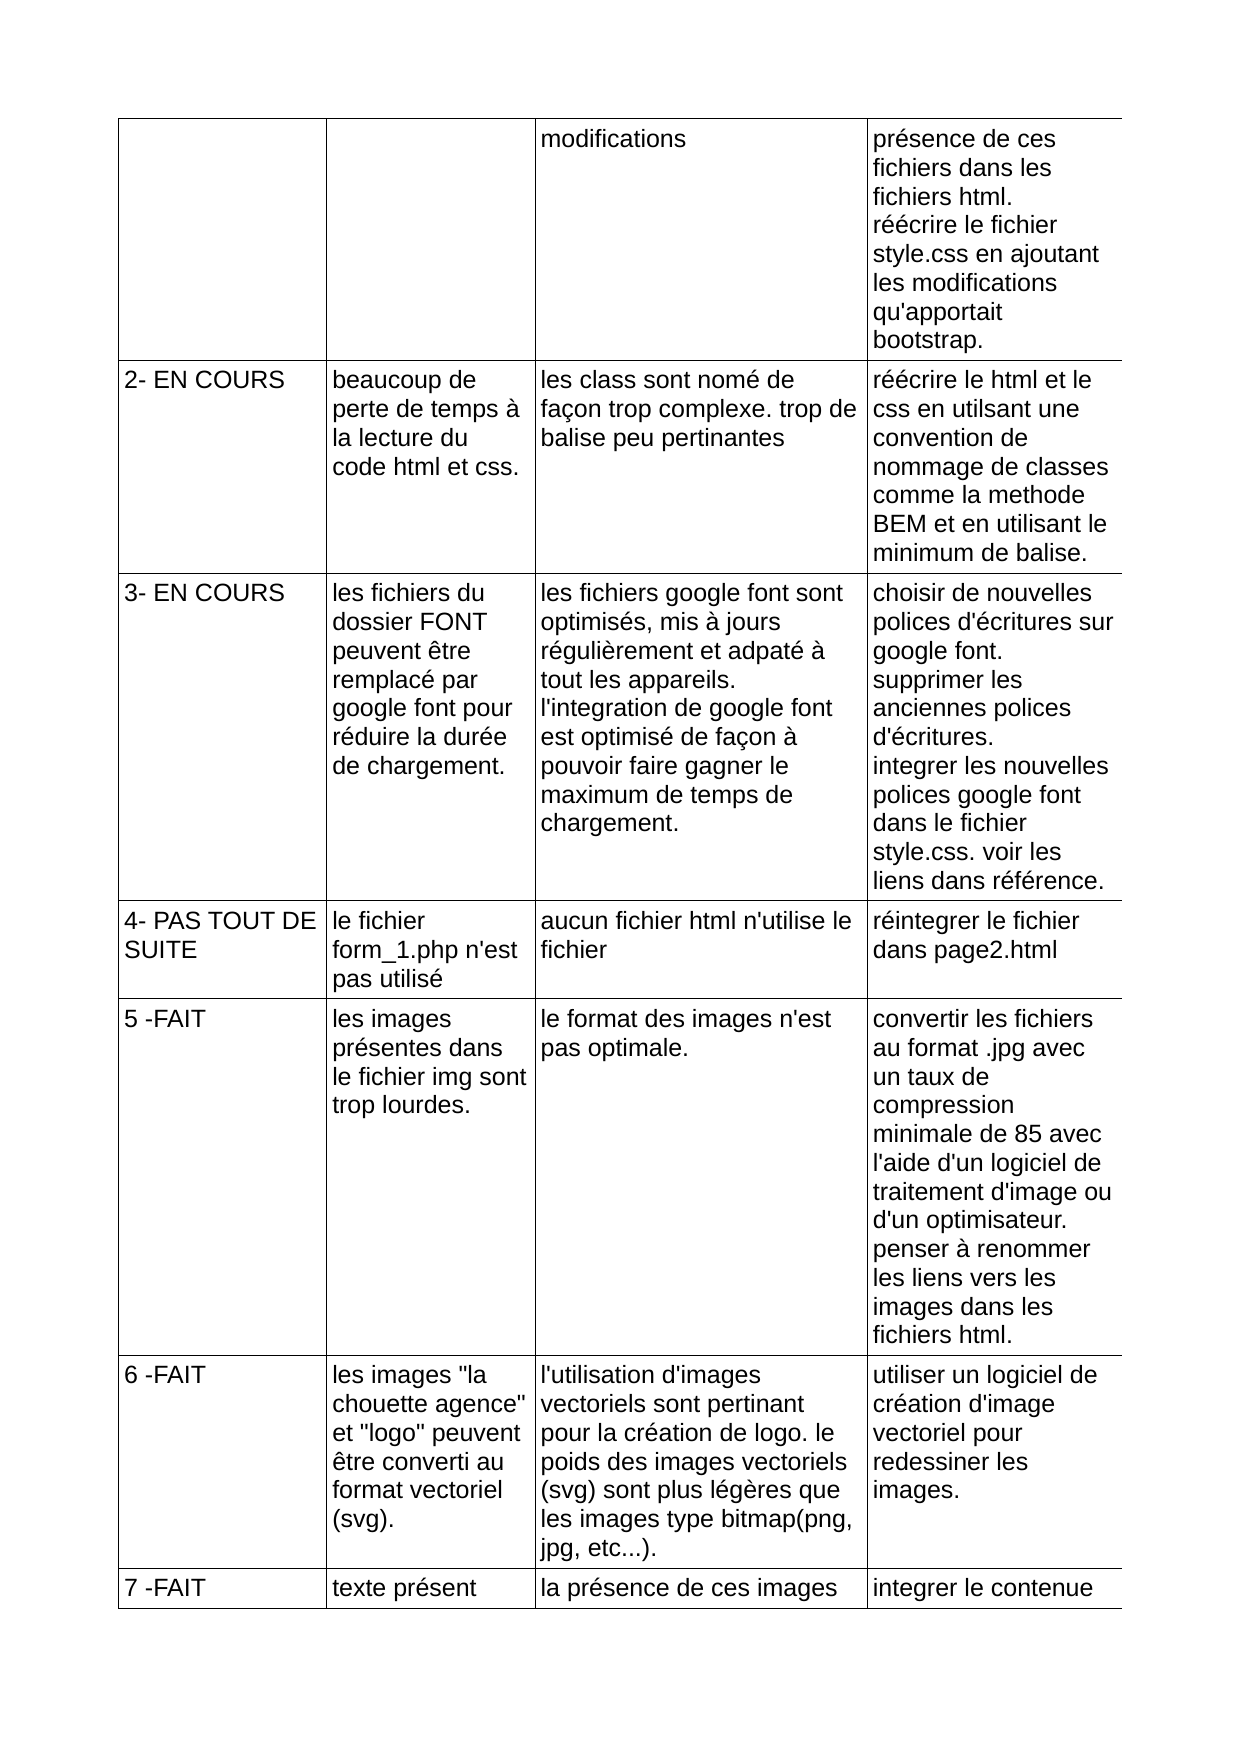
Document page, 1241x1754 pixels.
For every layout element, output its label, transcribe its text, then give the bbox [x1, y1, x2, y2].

table_cell les images présentes dans le fichier img sont trop lourdes. [327, 999, 535, 1355]
table_cell convertir les fichiers au format .jpg avec un taux de compression minimale de 85 avec l'aide d'un logiciel de traitement d'image ou d'un optimisateur. penser à renommer les liens vers les images dans les fichiers html. [868, 999, 1122, 1355]
table_cell utiliser un logiciel de création d'image vectoriel pour redessiner les images. [868, 1356, 1122, 1567]
table_cell 4- PAS TOUT DE SUITE [119, 901, 326, 998]
table_cell les fichiers du dossier FONT peuvent être remplacé par google font pour réduire la durée de chargement. [327, 574, 535, 900]
table_cell integrer le contenue [868, 1569, 1122, 1608]
table_cell 3- EN COURS [119, 574, 326, 900]
table_cell aucun fichier html n'utilise le fichier [536, 901, 867, 998]
table_cell les fichiers google font sont optimisés, mis à jours régulièrement et adpaté à tout les appareils. l'integration de google font est optimisé de façon à pouvoir faire gagner le maximum de temps de chargement. [536, 574, 867, 900]
table_cell 2- EN COURS [119, 361, 326, 572]
table_cell réécrire le html et le css en utilsant une convention de nommage de classes comme la methode BEM et en utilisant le minimum de balise. [868, 361, 1122, 572]
table_header [119, 119, 326, 360]
table_cell 6 -FAIT [119, 1356, 326, 1567]
table_cell l'utilisation d'images vectoriels sont pertinant pour la création de logo. le poids des images vectoriels (svg) sont plus légères que les images type bitmap(png, jpg, etc...). [536, 1356, 867, 1567]
table_cell texte présent [327, 1569, 535, 1608]
table_cell la présence de ces images [536, 1569, 867, 1608]
table_cell 5 -FAIT [119, 999, 326, 1355]
table_cell les class sont nomé de façon trop complexe. trop de balise peu pertinantes [536, 361, 867, 572]
table_header présence de ces fichiers dans les fichiers html. réécrire le fichier style.css en ajoutant les modifications qu'apportait bootstrap. [868, 119, 1122, 360]
table_header [327, 119, 535, 360]
table_cell le format des images n'est pas optimale. [536, 999, 867, 1355]
table_cell les images "la chouette agence" et "logo" peuvent être converti au format vectoriel (svg). [327, 1356, 535, 1567]
table_cell réintegrer le fichier dans page2.html [868, 901, 1122, 998]
table_cell choisir de nouvelles polices d'écritures sur google font. supprimer les anciennes polices d'écritures. integrer les nouvelles polices google font dans le fichier style.css. voir les liens dans référence. [868, 574, 1122, 900]
table_header modifications [536, 119, 867, 360]
table_cell beaucoup de perte de temps à la lecture du code html et css. [327, 361, 535, 572]
table_cell 7 -FAIT [119, 1569, 326, 1608]
table_cell le fichier form_1.php n'est pas utilisé [327, 901, 535, 998]
